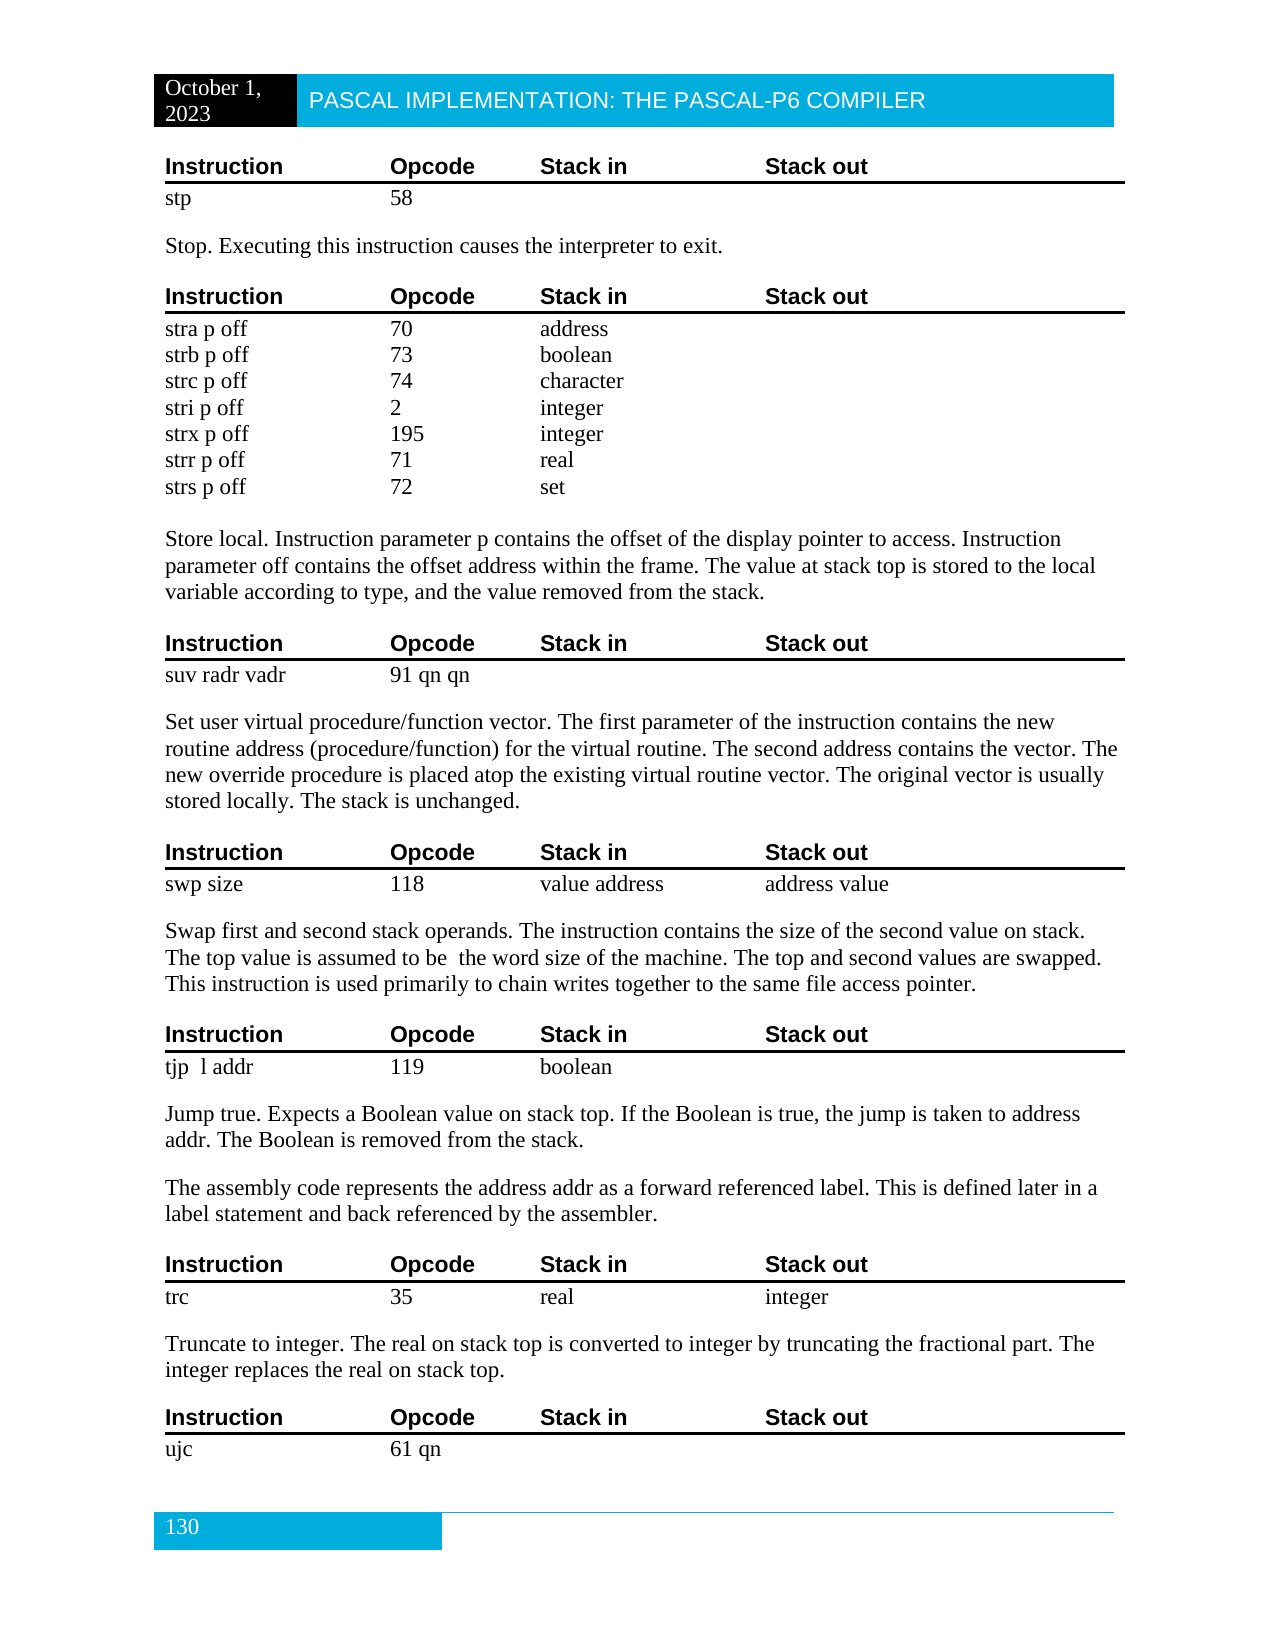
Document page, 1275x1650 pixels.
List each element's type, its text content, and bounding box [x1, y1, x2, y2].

text Instruction Opcode Stack in Stack out [165, 1251, 1125, 1280]
text strb p off 73 boolean [165, 341, 1125, 367]
text trc 35 real integer [165, 1283, 1125, 1309]
text Instruction Opcode Stack in Stack out [165, 153, 1125, 181]
text tjp l addr 119 boolean [165, 1053, 1125, 1079]
text stra p off 70 address [165, 314, 1125, 341]
text suv radr vadr 91 qn qn [165, 661, 1125, 687]
text stp 58 [165, 184, 1125, 211]
text ujc 61 qn [165, 1435, 1125, 1462]
text strc p off 74 character [165, 367, 1125, 394]
text strs p off 72 set [165, 473, 1125, 499]
text Jump true. Expects a Boolean value on stack top. If the Boolean is true, the jump is taken to address addr. The Boolean is removed from the stack. [165, 1100, 1125, 1153]
text strx p off 195 integer [165, 420, 1125, 446]
text Store local. Instruction parameter p contains the offset of the display pointer to access. Instruction parameter off contains the offset address within the frame. The value at stack top is stored to the local variable according to type, and the value removed from the stack. [165, 525, 1125, 604]
text Instruction Opcode Stack in Stack out [165, 1021, 1125, 1050]
text Swap first and second stack operands. The instruction contains the size of the second value on stack. The top value is assumed to be the word size of the machine. The top and second values are swapped. This instruction is used primarily to chain writes together to the same file access pointer. [165, 917, 1125, 996]
text swp size 118 value address address value [165, 870, 1125, 897]
text Instruction Opcode Stack in Stack out [165, 839, 1125, 867]
text Instruction Opcode Stack in Stack out [165, 283, 1125, 311]
text The assembly code represents the address addr as a forward referenced label. This is defined later in a label statement and back referenced by the assembler. [165, 1174, 1125, 1226]
text Set user virtual procedure/function vector. The first parameter of the instruction contains the new routine address (procedure/function) for the virtual routine. The second address contains the vector. The new override procedure is placed atop the existing virtual routine vector. The original vector is usually stored locally. The stack is unchanged. [165, 708, 1125, 814]
text Instruction Opcode Stack in Stack out [165, 1404, 1125, 1432]
text Truncate to integer. The real on stack top is converted to integer by truncating the fractional part. The integer replaces the real on stack top. [165, 1330, 1125, 1383]
text Stop. Executing this instruction causes the interpreter to exit. [165, 232, 1125, 258]
text Instruction Opcode Stack in Stack out [165, 629, 1125, 658]
text stri p off 2 integer [165, 394, 1125, 420]
text strr p off 71 real [165, 446, 1125, 473]
